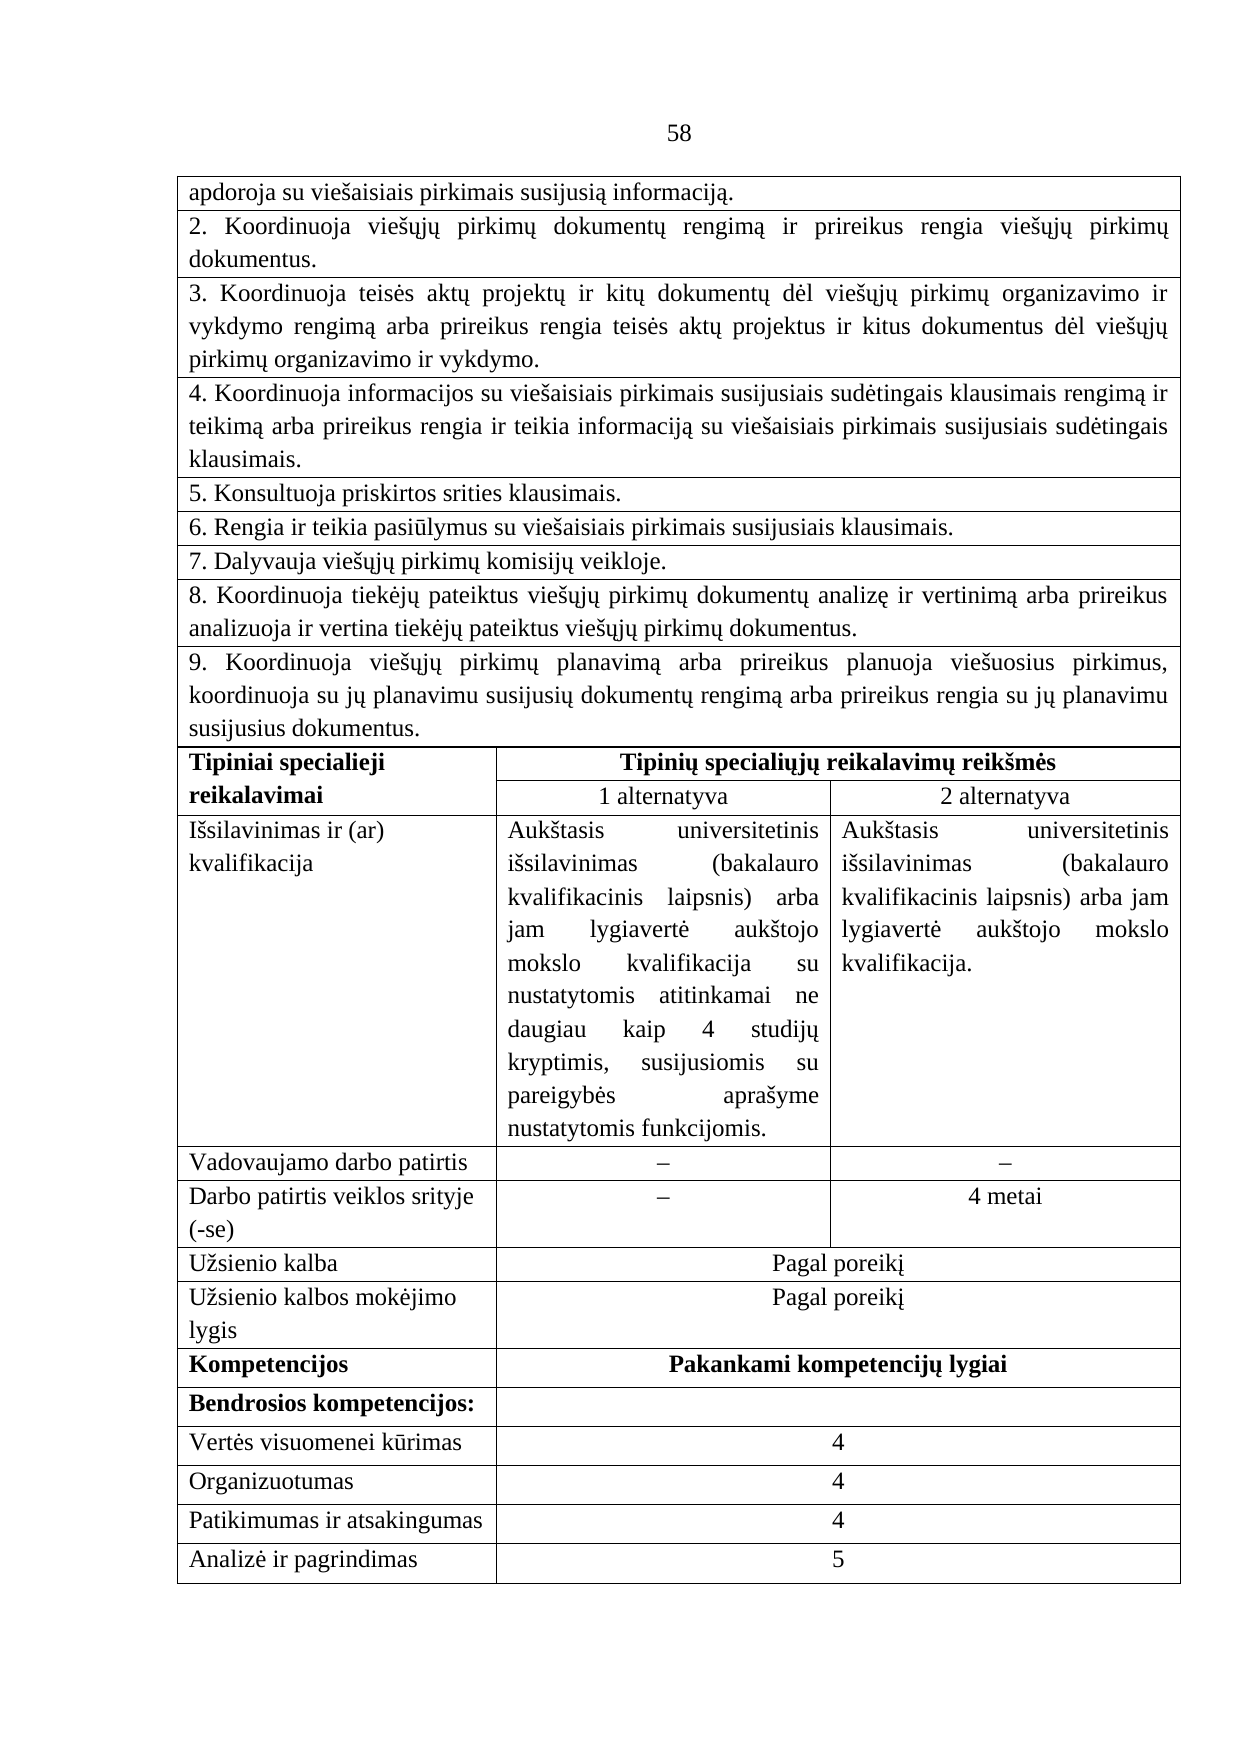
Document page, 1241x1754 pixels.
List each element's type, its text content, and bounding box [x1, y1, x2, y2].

table_cell Patikimumas ir atsakingumas [178, 1505, 496, 1543]
table_cell 6. Rengia ir teikia pasiūlymus su viešaisiais pirkimais susijusiais klausimais. [178, 512, 1180, 545]
table_cell 4. Koordinuoja informacijos su viešaisiais pirkimais susijusiais sudėtingais klausimais rengimą ir teikimą arba prireikus rengia ir teikia informaciją su viešaisiais pirkimais susijusiais sudėtingais klausimais. [178, 378, 1180, 477]
table_cell 9. Koordinuoja viešųjų pirkimų planavimą arba prireikus planuoja viešuosius pirkimus, koordinuoja su jų planavimu susijusių dokumentų rengimą arba prireikus rengia su jų planavimu susijusius dokumentus. [178, 647, 1180, 746]
table_cell Tipinių specialiųjų reikalavimų reikšmės [497, 748, 1180, 780]
table_cell Organizuotumas [178, 1466, 496, 1504]
table_cell 4 [497, 1427, 1180, 1465]
table_cell 1 alternatyva [497, 781, 830, 814]
table_cell Kompetencijos [178, 1349, 496, 1387]
table_cell Pagal poreikį [497, 1282, 1180, 1348]
table_cell Išsilavinimas ir (ar) kvalifikacija [178, 816, 496, 1146]
table_cell 4 metai [831, 1181, 1180, 1247]
table_cell 5. Konsultuoja priskirtos srities klausimais. [178, 478, 1180, 511]
table_cell 4 [497, 1466, 1180, 1504]
table_cell Vertės visuomenei kūrimas [178, 1427, 496, 1465]
table_cell – [831, 1147, 1180, 1180]
table_cell 7. Dalyvauja viešųjų pirkimų komisijų veikloje. [178, 546, 1180, 579]
table_cell 2 alternatyva [831, 781, 1180, 814]
table_cell Tipiniai specialieji reikalavimai [178, 748, 496, 814]
table_cell 4 [497, 1505, 1180, 1543]
table_cell 8. Koordinuoja tiekėjų pateiktus viešųjų pirkimų dokumentų analizę ir vertinimą arba prireikus analizuoja ir vertina tiekėjų pateiktus viešųjų pirkimų dokumentus. [178, 580, 1180, 646]
table_cell Analizė ir pagrindimas [178, 1544, 496, 1582]
table_cell Aukštasis universitetinis išsilavinimas (bakalauro kvalifikacinis laipsnis) arba jam lygiavertė aukštojo mokslo kvalifikacija. [831, 816, 1180, 1146]
table_cell 5 [497, 1544, 1180, 1582]
table_cell 3. Koordinuoja teisės aktų projektų ir kitų dokumentų dėl viešųjų pirkimų organizavimo ir vykdymo rengimą arba prireikus rengia teisės aktų projektus ir kitus dokumentus dėl viešųjų pirkimų organizavimo ir vykdymo. [178, 278, 1180, 377]
table_cell [497, 1388, 1180, 1426]
table_cell 2. Koordinuoja viešųjų pirkimų dokumentų rengimą ir prireikus rengia viešųjų pirkimų dokumentus. [178, 211, 1180, 277]
table_cell Užsienio kalbos mokėjimo lygis [178, 1282, 496, 1348]
table_cell apdoroja su viešaisiais pirkimais susijusią informaciją. [178, 177, 1180, 210]
table_cell – [497, 1181, 830, 1247]
table_cell Pagal poreikį [497, 1248, 1180, 1281]
table_cell – [497, 1147, 830, 1180]
table_cell Darbo patirtis veiklos srityje (-se) [178, 1181, 496, 1247]
table_cell Bendrosios kompetencijos: [178, 1388, 496, 1426]
table_cell Aukštasis universitetinis išsilavinimas (bakalauro kvalifikacinis laipsnis) arba jam lygiavertė aukštojo mokslo kvalifikacija su nustatytomis atitinkamai ne daugiau kaip 4 studijų kryptimis, susijusiomis su pareigybės aprašyme nustatytomis funkcijomis. [497, 816, 830, 1146]
table_cell Vadovaujamo darbo patirtis [178, 1147, 496, 1180]
table_cell Užsienio kalba [178, 1248, 496, 1281]
table_cell Pakankami kompetencijų lygiai [497, 1349, 1180, 1387]
